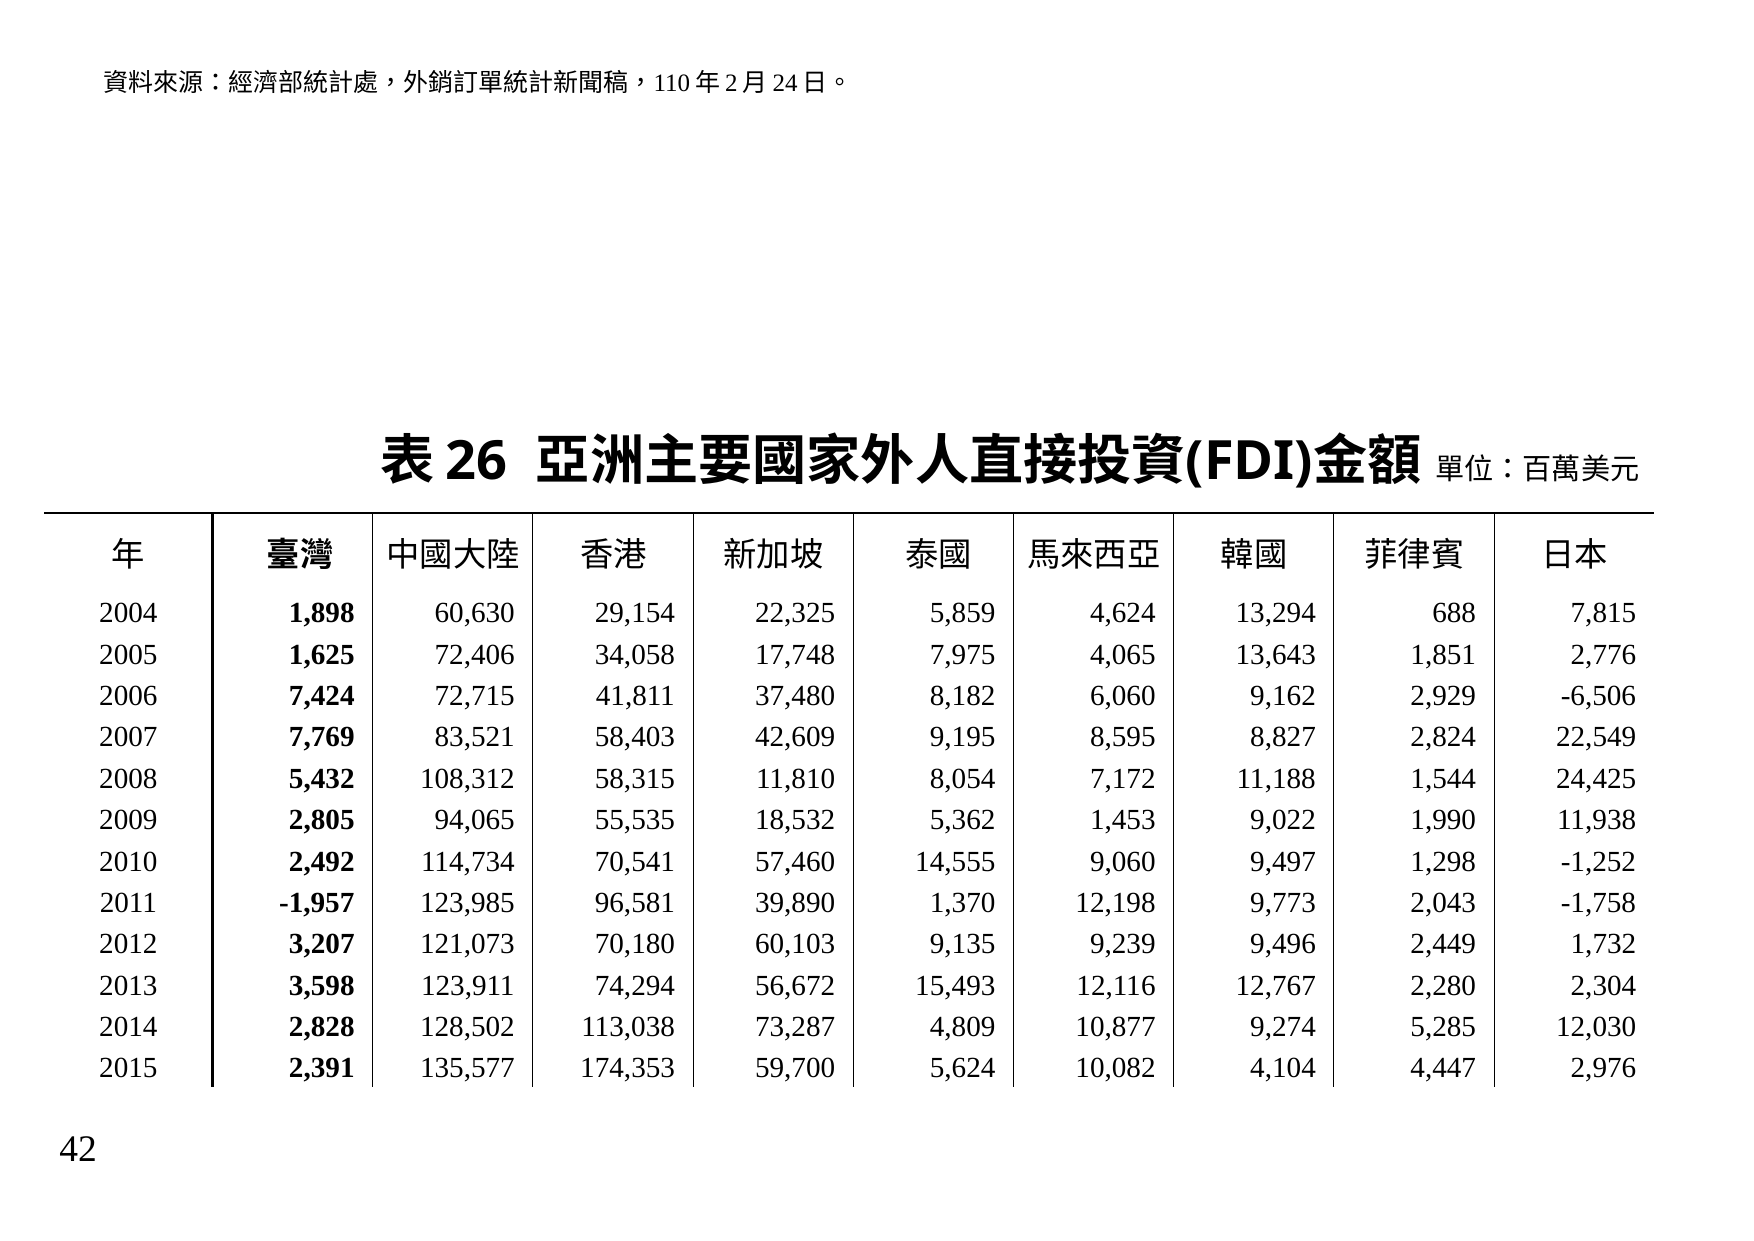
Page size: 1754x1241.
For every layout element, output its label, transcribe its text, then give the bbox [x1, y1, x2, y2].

table_cell 59,700 [694, 1045, 853, 1087]
table_cell 18,532 [694, 798, 853, 838]
table_cell 60,103 [694, 921, 853, 962]
table_cell 8,054 [854, 757, 1013, 797]
table_cell 96,581 [533, 881, 693, 921]
table_cell -1,957 [214, 881, 372, 921]
table_cell 1,453 [1014, 798, 1173, 838]
table_cell 2,805 [214, 798, 372, 838]
table_cell 11,810 [694, 757, 853, 797]
table_cell 2,280 [1334, 963, 1494, 1004]
table_cell 57,460 [694, 840, 853, 880]
table_cell 72,406 [373, 633, 532, 673]
table_cell 2007 [44, 715, 211, 756]
text 資料來源：經濟部統計處，外銷訂單統計新聞稿，110年2月24日。 [103, 62, 1639, 99]
table_cell 9,135 [854, 921, 1013, 962]
table_cell 9,195 [854, 715, 1013, 756]
table_cell 12,198 [1014, 881, 1173, 921]
table_header 泰國 [854, 514, 1013, 590]
table_header 香港 [533, 514, 693, 590]
table_cell 1,851 [1334, 633, 1494, 673]
table_cell 7,424 [214, 674, 372, 714]
table_header 日本 [1495, 514, 1654, 590]
table_header 菲律賓 [1334, 514, 1494, 590]
table_cell 2010 [44, 840, 211, 880]
table_cell 55,535 [533, 798, 693, 838]
table_cell 128,502 [373, 1004, 532, 1045]
table_cell 8,595 [1014, 715, 1173, 756]
table_cell 60,630 [373, 591, 532, 632]
table_header 臺灣 [214, 514, 372, 590]
table_cell 4,065 [1014, 633, 1173, 673]
table_cell 10,082 [1014, 1045, 1173, 1087]
table_cell 22,325 [694, 591, 853, 632]
table_cell 39,890 [694, 881, 853, 921]
table_cell 1,625 [214, 633, 372, 673]
table_cell 3,598 [214, 963, 372, 1004]
table_cell 2,304 [1495, 963, 1654, 1004]
table_cell 70,180 [533, 921, 693, 962]
table_cell 5,285 [1334, 1004, 1494, 1045]
table_cell 2014 [44, 1004, 211, 1045]
table_cell 2009 [44, 798, 211, 838]
table_cell 5,432 [214, 757, 372, 797]
table_cell 17,748 [694, 633, 853, 673]
table_cell 135,577 [373, 1045, 532, 1087]
table_cell 5,624 [854, 1045, 1013, 1087]
table_cell 113,038 [533, 1004, 693, 1045]
table_cell 15,493 [854, 963, 1013, 1004]
table_cell 9,497 [1174, 840, 1333, 880]
table_cell 2015 [44, 1045, 211, 1087]
table_cell 4,104 [1174, 1045, 1333, 1087]
table_cell 2,776 [1495, 633, 1654, 673]
table_cell 8,182 [854, 674, 1013, 714]
table_cell 2,929 [1334, 674, 1494, 714]
table_cell 12,767 [1174, 963, 1333, 1004]
table_cell 2011 [44, 881, 211, 921]
table_cell 9,496 [1174, 921, 1333, 962]
table_header 年 [44, 514, 211, 590]
table_cell 73,287 [694, 1004, 853, 1045]
table_cell 13,643 [1174, 633, 1333, 673]
table_cell 4,447 [1334, 1045, 1494, 1087]
table_cell 1,732 [1495, 921, 1654, 962]
table_cell 83,521 [373, 715, 532, 756]
table_cell 2005 [44, 633, 211, 673]
table_header 韓國 [1174, 514, 1333, 590]
table_cell 5,859 [854, 591, 1013, 632]
table_cell 2012 [44, 921, 211, 962]
table_cell 11,188 [1174, 757, 1333, 797]
table_cell 34,058 [533, 633, 693, 673]
table_cell 123,911 [373, 963, 532, 1004]
table_cell 2008 [44, 757, 211, 797]
table_cell 94,065 [373, 798, 532, 838]
table_cell 6,060 [1014, 674, 1173, 714]
table_cell 2,828 [214, 1004, 372, 1045]
table_cell 37,480 [694, 674, 853, 714]
table_cell -1,758 [1495, 881, 1654, 921]
table_cell -6,506 [1495, 674, 1654, 714]
table_cell 2,043 [1334, 881, 1494, 921]
table_cell 14,555 [854, 840, 1013, 880]
table_cell 9,274 [1174, 1004, 1333, 1045]
table_cell 41,811 [533, 674, 693, 714]
table_cell 1,544 [1334, 757, 1494, 797]
table_cell 70,541 [533, 840, 693, 880]
table_cell 9,773 [1174, 881, 1333, 921]
table_cell 22,549 [1495, 715, 1654, 756]
table_header 中國大陸 [373, 514, 532, 590]
table_cell 13,294 [1174, 591, 1333, 632]
text 表26 亞洲主要國家外人直接投資(FDI)金額 單位：百萬美元 [59, 399, 1639, 512]
table_cell 114,734 [373, 840, 532, 880]
table_cell 42,609 [694, 715, 853, 756]
table_cell 10,877 [1014, 1004, 1173, 1045]
table_cell 7,769 [214, 715, 372, 756]
table_cell 2,492 [214, 840, 372, 880]
table_cell 174,353 [533, 1045, 693, 1087]
table_cell 3,207 [214, 921, 372, 962]
table_header 新加坡 [694, 514, 853, 590]
table_cell 7,975 [854, 633, 1013, 673]
table_cell 4,809 [854, 1004, 1013, 1045]
table_cell 12,030 [1495, 1004, 1654, 1045]
table_cell 29,154 [533, 591, 693, 632]
table_cell 1,298 [1334, 840, 1494, 880]
table_cell 9,060 [1014, 840, 1173, 880]
table_cell 1,898 [214, 591, 372, 632]
table_cell 2013 [44, 963, 211, 1004]
table_cell 24,425 [1495, 757, 1654, 797]
table_cell -1,252 [1495, 840, 1654, 880]
table_cell 2,449 [1334, 921, 1494, 962]
table_header 馬來西亞 [1014, 514, 1173, 590]
table_cell 121,073 [373, 921, 532, 962]
table_cell 8,827 [1174, 715, 1333, 756]
table_cell 1,990 [1334, 798, 1494, 838]
table_cell 7,815 [1495, 591, 1654, 632]
table_cell 2,391 [214, 1045, 372, 1087]
table_cell 2,824 [1334, 715, 1494, 756]
table_cell 74,294 [533, 963, 693, 1004]
table_cell 72,715 [373, 674, 532, 714]
table_cell 1,370 [854, 881, 1013, 921]
table_cell 2004 [44, 591, 211, 632]
table_cell 9,022 [1174, 798, 1333, 838]
table_cell 12,116 [1014, 963, 1173, 1004]
table_cell 9,239 [1014, 921, 1173, 962]
table_cell 9,162 [1174, 674, 1333, 714]
table_cell 688 [1334, 591, 1494, 632]
table_cell 58,403 [533, 715, 693, 756]
table_cell 56,672 [694, 963, 853, 1004]
table_cell 123,985 [373, 881, 532, 921]
table_cell 7,172 [1014, 757, 1173, 797]
table_cell 108,312 [373, 757, 532, 797]
table_cell 11,938 [1495, 798, 1654, 838]
table_cell 2,976 [1495, 1045, 1654, 1087]
table_cell 5,362 [854, 798, 1013, 838]
table_cell 2006 [44, 674, 211, 714]
table_cell 58,315 [533, 757, 693, 797]
table_cell 4,624 [1014, 591, 1173, 632]
